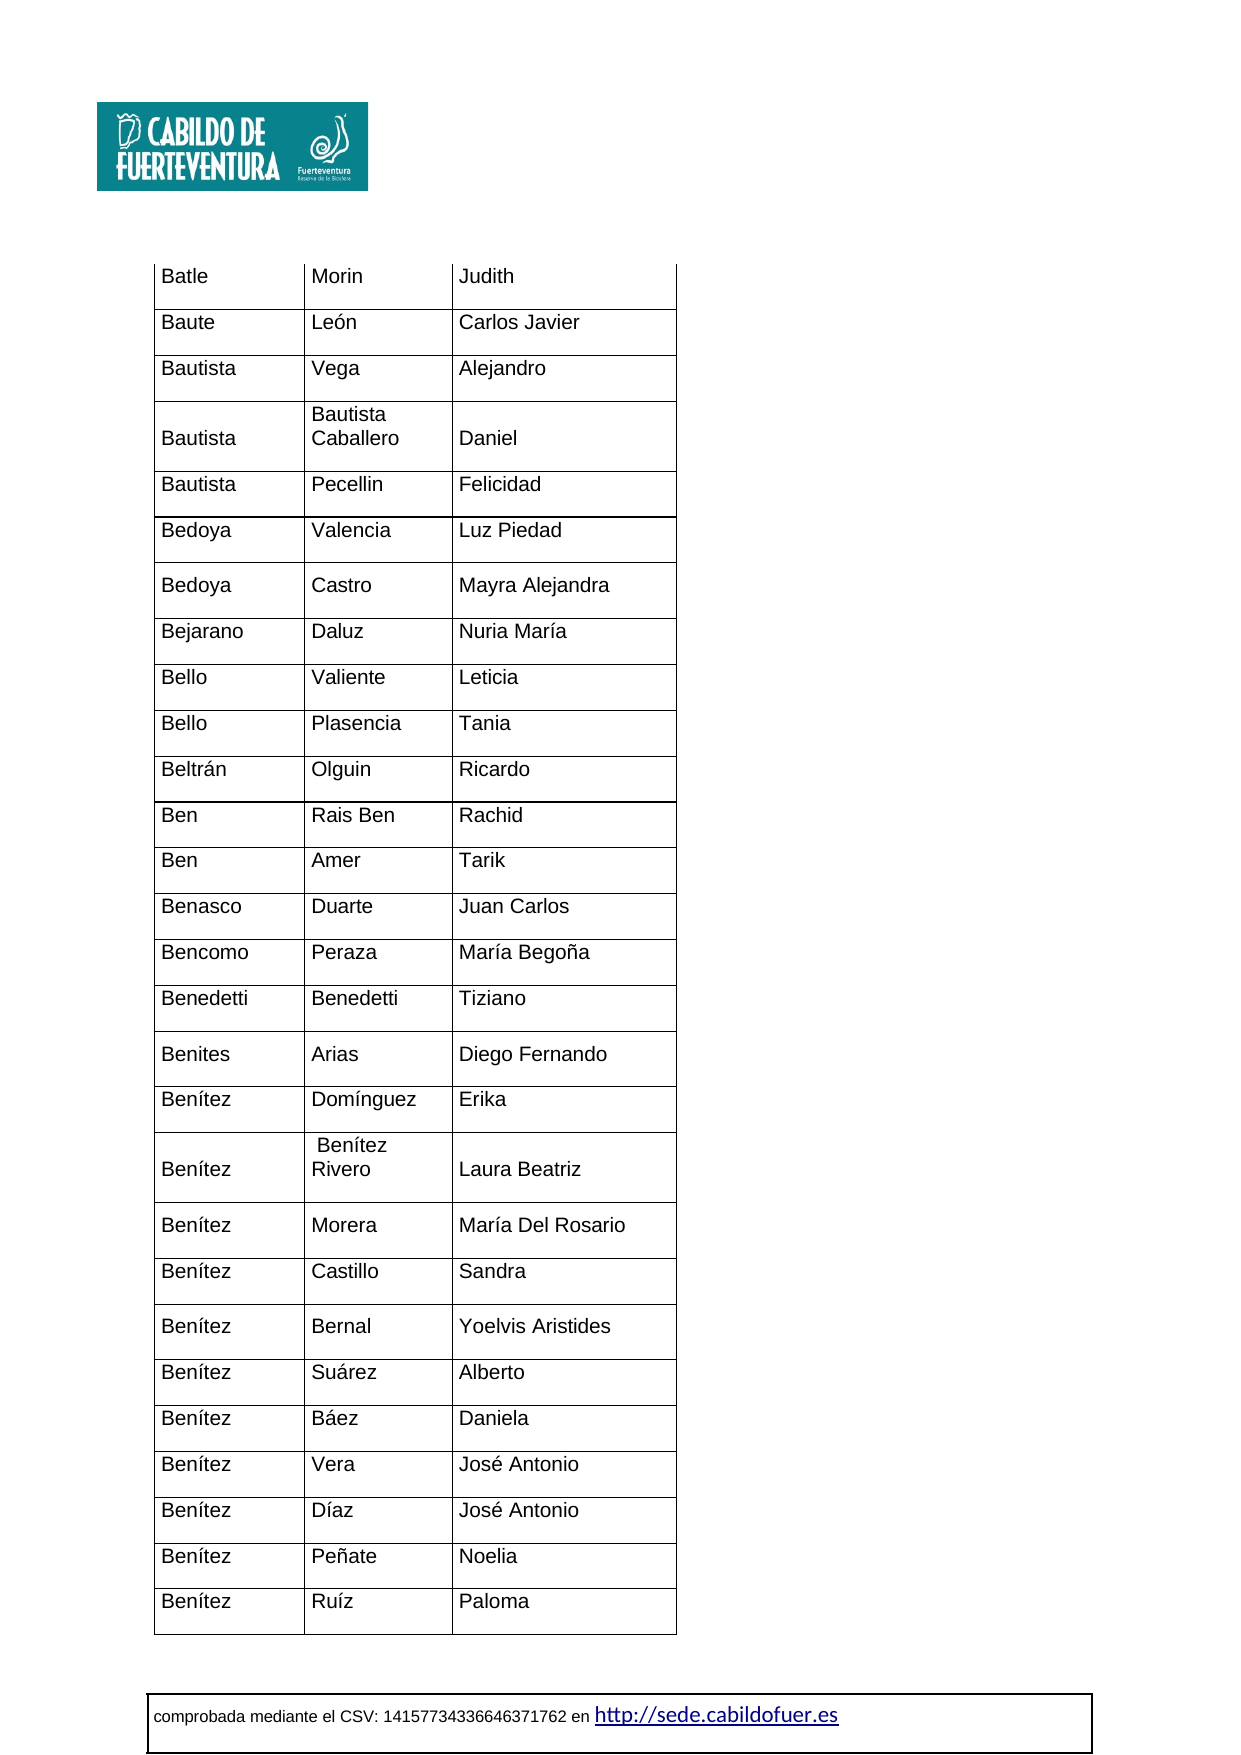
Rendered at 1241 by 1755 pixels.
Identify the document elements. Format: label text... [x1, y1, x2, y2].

table_cell Benites [155, 1032, 304, 1086]
table_cell Ricardo [453, 757, 676, 801]
table_cell Bautista [155, 356, 304, 401]
table_cell Benítez [155, 1452, 304, 1497]
table_cell Benítez [155, 1498, 304, 1542]
table_cell Benítez [155, 1360, 304, 1405]
table_cell Carlos Javier [453, 310, 676, 355]
table_cell Benedetti [155, 986, 304, 1031]
table_cell Amer [305, 848, 452, 893]
table_cell Benítez [155, 1406, 304, 1451]
table_cell Benítez Rivero [305, 1133, 452, 1202]
table_cell Rais Ben [305, 803, 452, 847]
table_cell Luz Piedad [453, 518, 676, 562]
table_cell José Antonio [453, 1498, 676, 1542]
table_cell Ruíz [305, 1589, 452, 1634]
table_cell Sandra [453, 1259, 676, 1303]
table_cell Benítez [155, 1203, 304, 1258]
table_cell Bautista [155, 472, 304, 516]
table_cell Duarte [305, 894, 452, 939]
table_cell Alberto [453, 1360, 676, 1405]
table_cell Arias [305, 1032, 452, 1086]
table_cell Daluz [305, 619, 452, 664]
table_cell Peraza [305, 940, 452, 985]
table_cell María Del Rosario [453, 1203, 676, 1258]
table_cell Benasco [155, 894, 304, 939]
table_cell Tarik [453, 848, 676, 893]
table_cell Noelia [453, 1544, 676, 1588]
table_cell Erika [453, 1087, 676, 1132]
table_cell Beltrán [155, 757, 304, 801]
table_cell Bautista [155, 402, 304, 471]
table_cell Ben [155, 803, 304, 847]
table_cell Alejandro [453, 356, 676, 401]
table_cell Benítez [155, 1589, 304, 1634]
table_cell Bedoya [155, 563, 304, 618]
table_cell Benítez [155, 1544, 304, 1588]
table_cell Nuria María [453, 619, 676, 664]
table_cell Peñate [305, 1544, 452, 1588]
table_header Batle [155, 264, 304, 309]
table_cell Diego Fernando [453, 1032, 676, 1086]
table_cell Daniela [453, 1406, 676, 1451]
table_cell Bello [155, 665, 304, 710]
table_cell Domínguez [305, 1087, 452, 1132]
table_cell Baute [155, 310, 304, 355]
table_cell Yoelvis Aristides [453, 1305, 676, 1359]
table_cell Daniel [453, 402, 676, 471]
table_cell Felicidad [453, 472, 676, 516]
table_cell Olguin [305, 757, 452, 801]
table_cell Vera [305, 1452, 452, 1497]
table_cell Morera [305, 1203, 452, 1258]
table_cell Castillo [305, 1259, 452, 1303]
table_cell Valiente [305, 665, 452, 710]
table_cell Paloma [453, 1589, 676, 1634]
table_cell Báez [305, 1406, 452, 1451]
table_cell Plasencia [305, 711, 452, 756]
table_cell Laura Beatriz [453, 1133, 676, 1202]
table_cell Suárez [305, 1360, 452, 1405]
table_cell Pecellin [305, 472, 452, 516]
table_cell Benítez [155, 1087, 304, 1132]
table_cell Bernal [305, 1305, 452, 1359]
table_header Judith [453, 264, 676, 309]
table_cell Benítez [155, 1305, 304, 1359]
table_cell Mayra Alejandra [453, 563, 676, 618]
table_cell Benítez [155, 1133, 304, 1202]
table_cell Valencia [305, 518, 452, 562]
table_cell Leticia [453, 665, 676, 710]
table_cell María Begoña [453, 940, 676, 985]
table_cell Bautista Caballero [305, 402, 452, 471]
table_cell Bello [155, 711, 304, 756]
table_cell Ben [155, 848, 304, 893]
table_cell Díaz [305, 1498, 452, 1542]
table_cell Rachid [453, 803, 676, 847]
table_cell Bencomo [155, 940, 304, 985]
table_header Morin [305, 264, 452, 309]
table_cell Tania [453, 711, 676, 756]
table_cell Benítez [155, 1259, 304, 1303]
table_cell Vega [305, 356, 452, 401]
table_cell Benedetti [305, 986, 452, 1031]
table_cell Juan Carlos [453, 894, 676, 939]
table_cell Bedoya [155, 518, 304, 562]
table_cell Bejarano [155, 619, 304, 664]
table_cell José Antonio [453, 1452, 676, 1497]
table_cell Tiziano [453, 986, 676, 1031]
table_cell Castro [305, 563, 452, 618]
table_cell León [305, 310, 452, 355]
